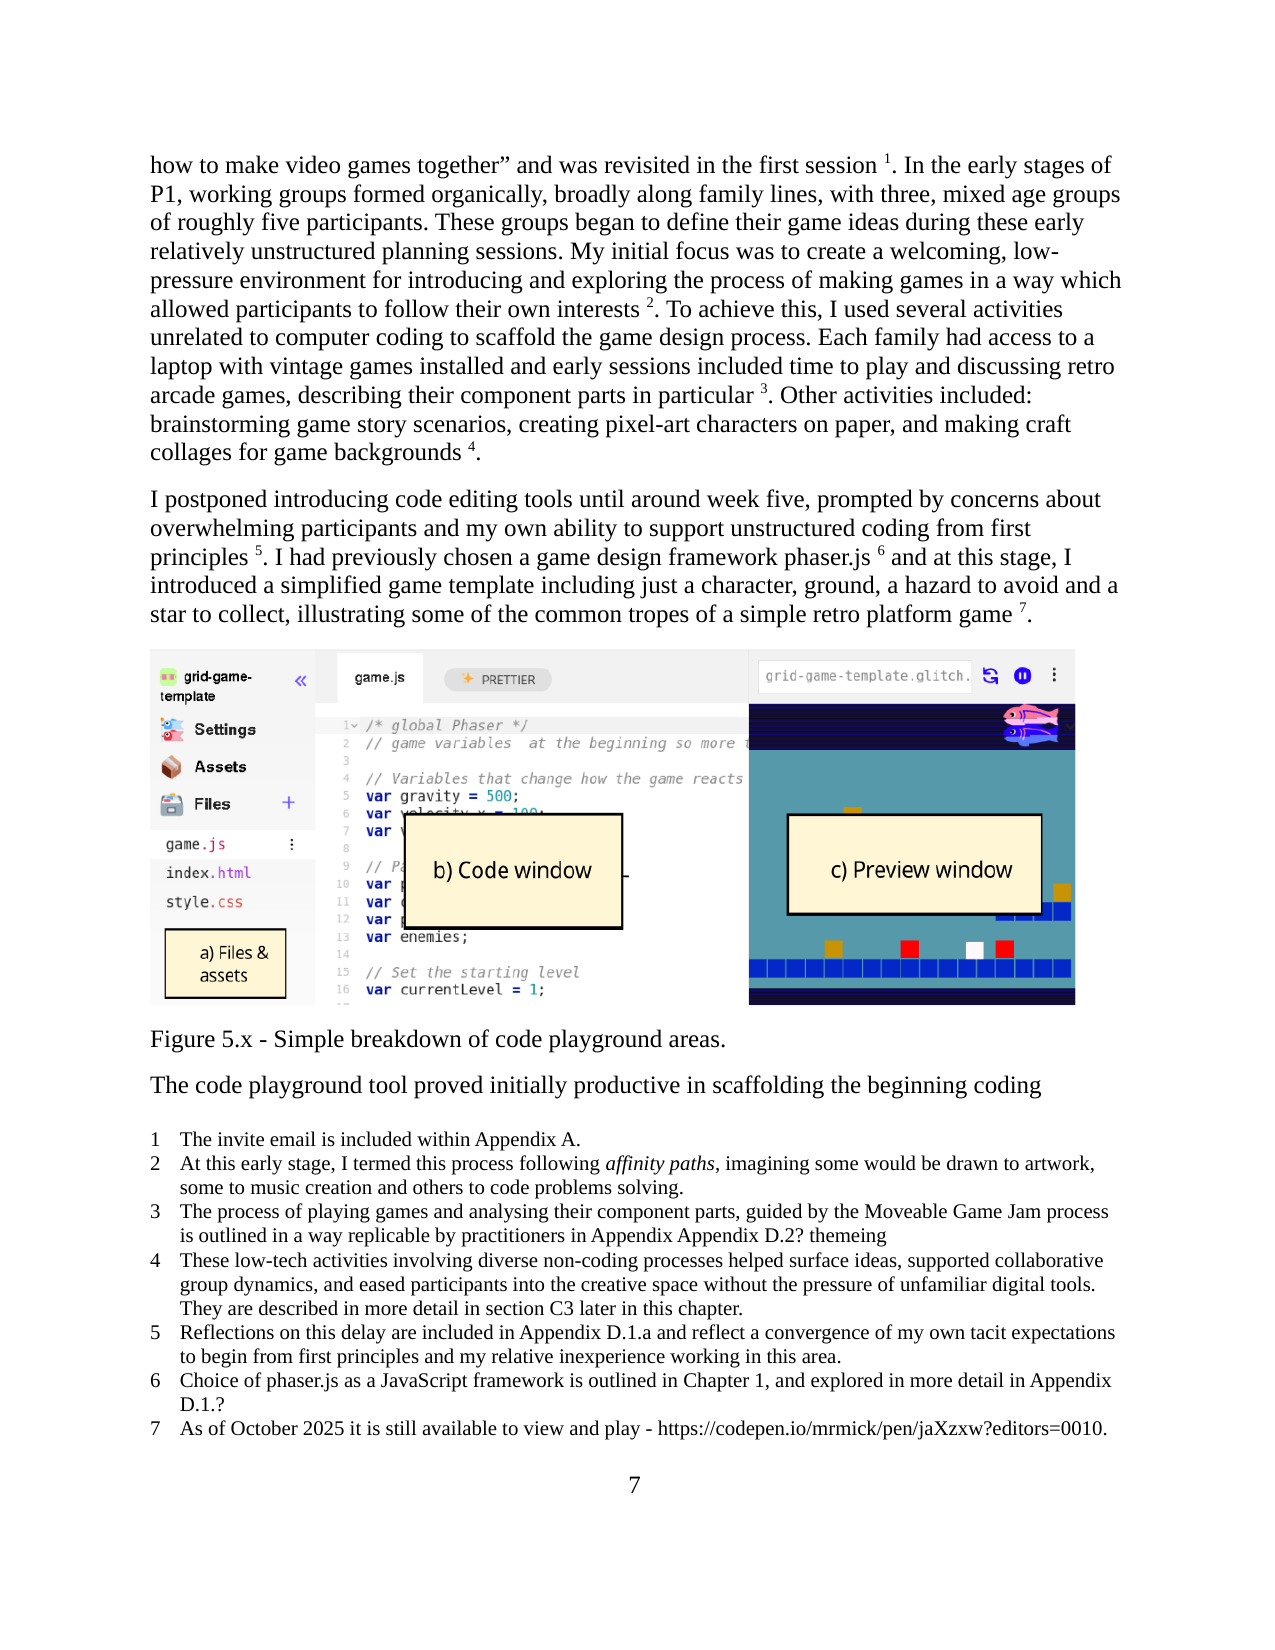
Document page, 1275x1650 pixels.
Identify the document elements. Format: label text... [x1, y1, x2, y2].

text As of October 2025 it is still available to view and play - https://codepen.io/mrmick/pen/jaXzxw?editors=0010. [150, 1416, 1125, 1440]
text The process of playing games and analysing their component parts, guided by the Moveable Game Jam process is outlined in a way replicable by practitioners in Appendix Appendix D.2? themeing [150, 1199, 1125, 1247]
text Choice of phaser.js as a JavaScript framework is outlined in Chapter 1, and explored in more detail in Appendix D.1.? [150, 1368, 1125, 1416]
text These low-tech activities involving diverse non-coding processes helped surface ideas, supported collaborative group dynamics, and eased participants into the creative space without the pressure of unfamiliar digital tools. They are described in more detail in section C3 later in this chapter. [150, 1247, 1125, 1320]
text I postponed introducing code editing tools until around week five, prompted by concerns about overwhelming participants and my own ability to support unstructured coding from first principles . I had previously chosen a game design framework phaser.js and at this stage, I introduced a simplified game template including just a character, ground, a hazard to avoid and a star to collect, illustrating some of the common tropes of a simple retro platform game . [150, 484, 1125, 628]
text The invite email is included within Appendix A. [150, 1127, 1125, 1151]
text The code playground tool proved initially productive in scaffolding the beginning coding [150, 1070, 1125, 1099]
picture [150, 645, 1077, 1006]
text how to make video games together” and was revisited in the first session . In the early stages of P1, working groups formed organically, broadly along family lines, with three, mixed age groups of roughly five participants. These groups began to define their game ideas during these early relatively unstructured planning sessions. My initial focus was to create a welcoming, low-pressure environment for introducing and exploring the process of making games in a way which allowed participants to follow their own interests . To achieve this, I used several activities unrelated to computer coding to scaffold the game design process. Each family had access to a laptop with vintage games installed and early sessions included time to play and discussing retro arcade games, describing their component parts in particular . Other activities included: brainstorming game story scenarios, creating pixel-art characters on paper, and making craft collages for game backgrounds . [150, 150, 1125, 466]
text Reflections on this delay are included in Appendix D.1.a and reflect a convergence of my own tacit expectations to begin from first principles and my relative inexperience working in this area. [150, 1320, 1125, 1368]
text Figure 5.x - Simple breakdown of code playground areas. [150, 1024, 1125, 1052]
text At this early stage, I termed this process following affinity paths, imagining some would be drawn to artwork, some to music creation and others to code problems solving. [150, 1151, 1125, 1199]
